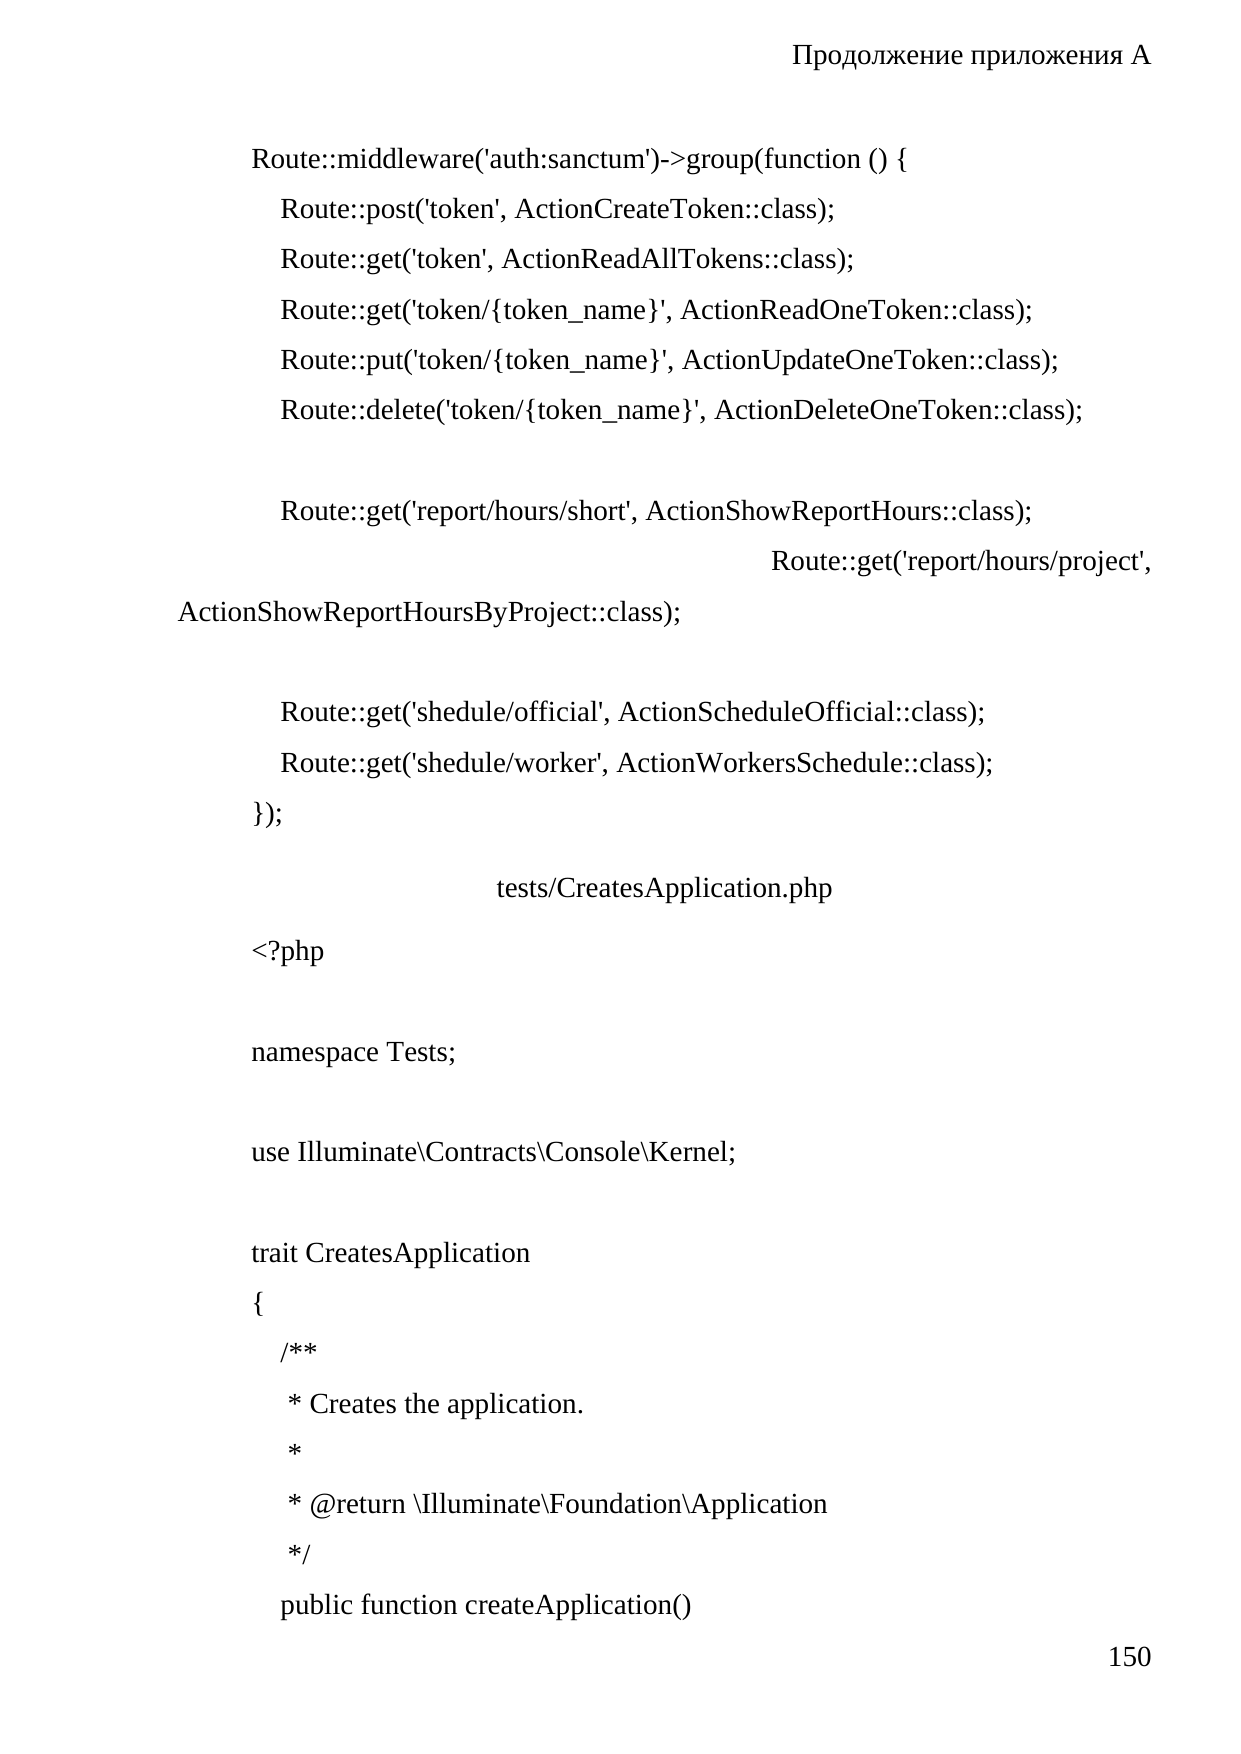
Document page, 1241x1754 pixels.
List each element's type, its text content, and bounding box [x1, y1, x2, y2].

text Route::delete('token/{token_name}', ActionDeleteOneToken::class); [177, 392, 1152, 426]
text { [177, 1285, 1152, 1319]
text Route::get('shedule/worker', ActionWorkersSchedule::class); [177, 745, 1152, 778]
text Route::get('report/hours/project', ActionShowReportHoursByProject::class); [177, 543, 1152, 627]
text Route::get('token/{token_name}', ActionReadOneToken::class); [177, 292, 1152, 325]
text * Creates the application. [177, 1386, 1152, 1419]
text public function createApplication() [177, 1587, 1152, 1621]
subtitle tests/CreatesApplication.php [177, 870, 1152, 904]
text /** [177, 1336, 1152, 1369]
text * @return \Illuminate\Foundation\Application [177, 1487, 1152, 1520]
text Route::put('token/{token_name}', ActionUpdateOneToken::class); [177, 342, 1152, 376]
text Route::middleware('auth:sanctum')->group(function () { [177, 141, 1152, 174]
text namespace Tests; [177, 1034, 1152, 1067]
text * [177, 1436, 1152, 1470]
text Route::get('token', ActionReadAllTokens::class); [177, 242, 1152, 275]
text trait CreatesApplication [177, 1235, 1152, 1268]
text Route::get('shedule/official', ActionScheduleOfficial::class); [177, 694, 1152, 728]
text */ [177, 1537, 1152, 1570]
text <?php [177, 933, 1152, 967]
text }); [177, 795, 1152, 828]
text use Illuminate\Contracts\Console\Kernel; [177, 1134, 1152, 1168]
text Route::get('report/hours/short', ActionShowReportHours::class); [177, 493, 1152, 527]
text Route::post('token', ActionCreateToken::class); [177, 191, 1152, 225]
